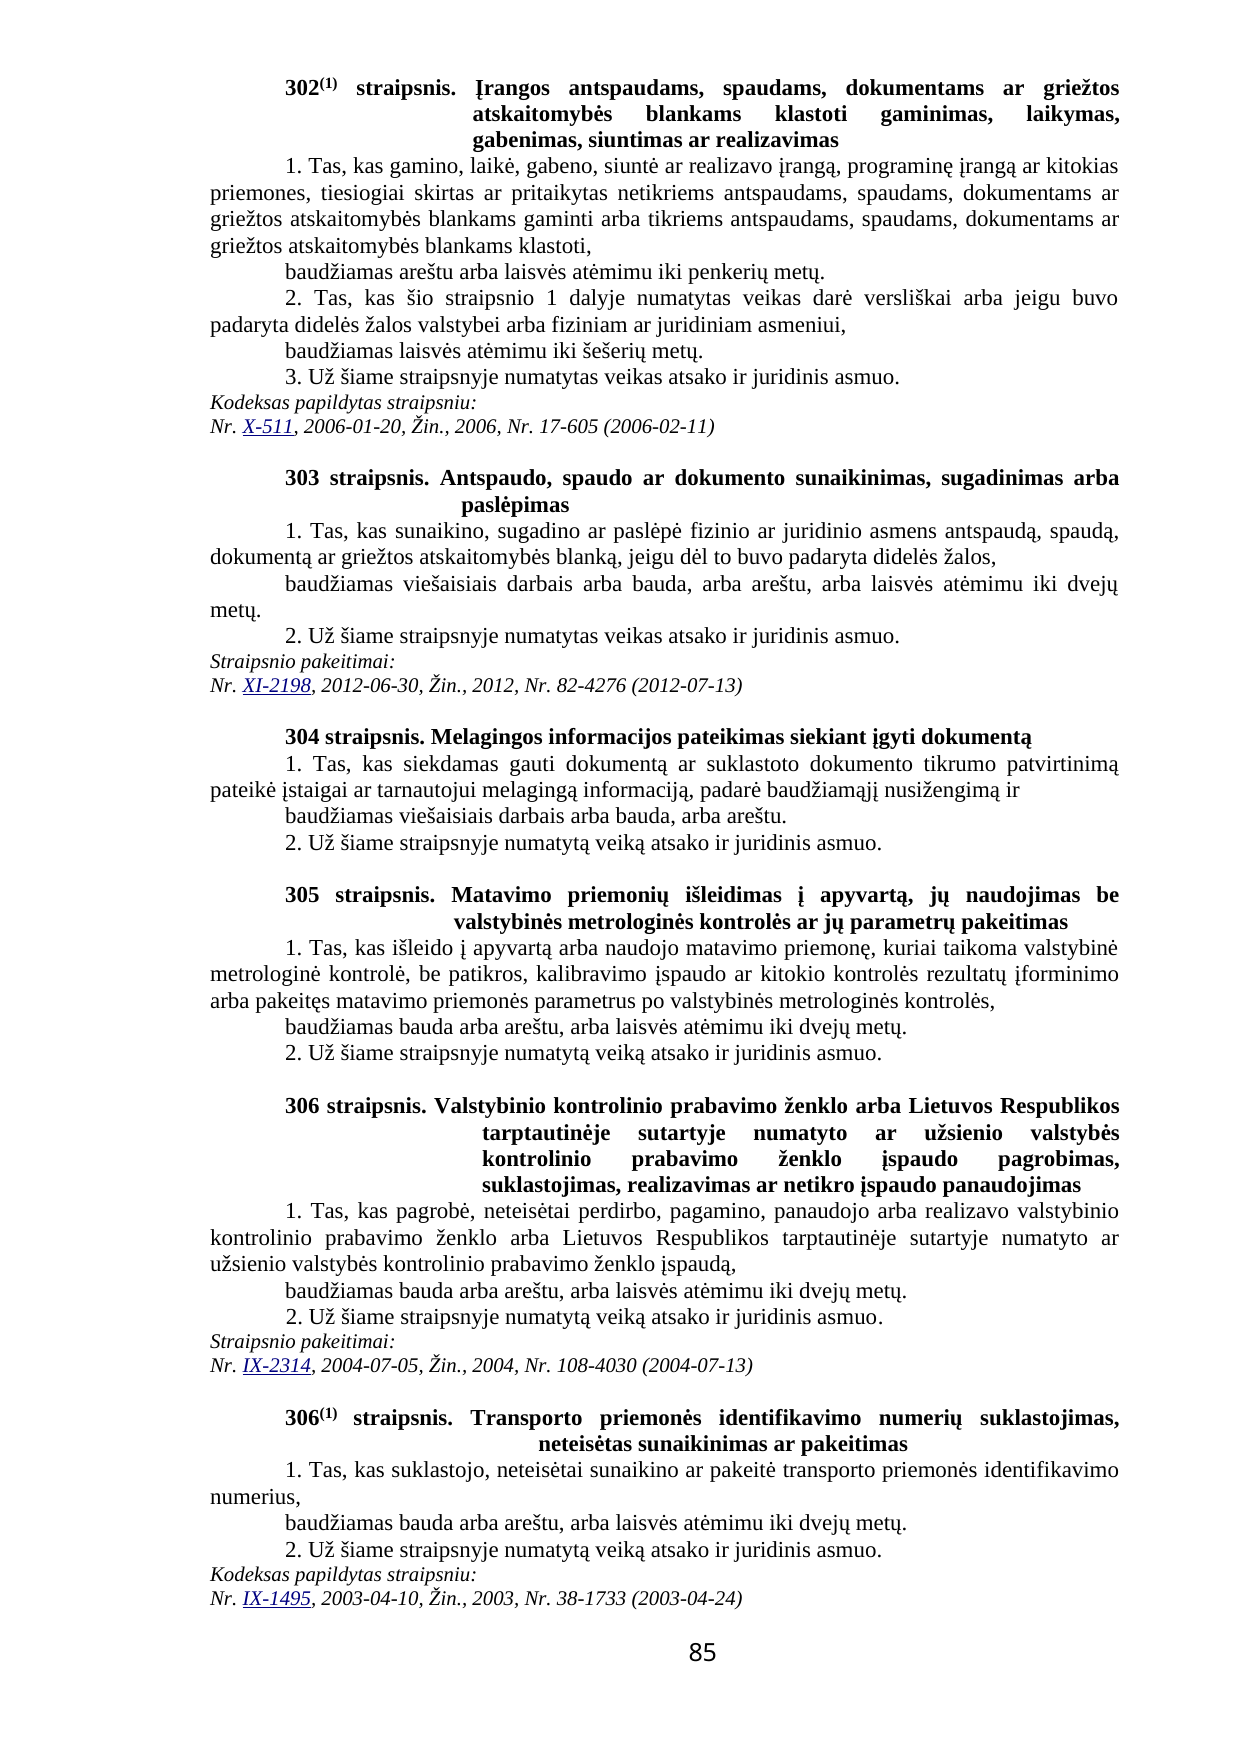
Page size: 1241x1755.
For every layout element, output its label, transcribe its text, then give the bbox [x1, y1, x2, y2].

text Straipsnio pakeitimai: [210, 1329, 1120, 1353]
text baudžiamas bauda arba areštu, arba laisvės atėmimu iki dvejų metų. [210, 1013, 1120, 1039]
text baudžiamas bauda arba areštu, arba laisvės atėmimu iki dvejų metų. [210, 1509, 1120, 1536]
text baudžiamas areštu arba laisvės atėmimu iki penkerių metų. [210, 258, 1120, 284]
text 1. Tas, kas siekdamas gauti dokumentą ar suklastoto dokumento tikrumo patvirtinimą pateikė įstaigai ar tarnautojui melagingą informaciją, padarė baudžiamąjį nusižengimą ir [210, 749, 1120, 802]
text Kodeksas papildytas straipsniu: [210, 390, 1120, 414]
text 2. Už šiame straipsnyje numatytą veiką atsako ir juridinis asmuo. [210, 1039, 1120, 1066]
text 2. Už šiame straipsnyje numatytą veiką atsako ir juridinis asmuo. [210, 829, 1120, 855]
text 2. Už šiame straipsnyje numatytą veiką atsako ir juridinis asmuo. [210, 1536, 1120, 1562]
text baudžiamas viešaisiais darbais arba bauda, arba areštu, arba laisvės atėmimu iki dvejų metų. [210, 570, 1120, 622]
text 303 straipsnis. Antspaudo, spaudo ar dokumento sunaikinimas, sugadinimas arba paslėpimas [285, 464, 1120, 517]
text 305 straipsnis. Matavimo priemonių išleidimas į apyvartą, jų naudojimas be valstybinės metrologinės kontrolės ar jų parametrų pakeitimas [285, 881, 1120, 934]
text 1. Tas, kas sunaikino, sugadino ar paslėpė fizinio ar juridinio asmens antspaudą, spaudą, dokumentą ar griežtos atskaitomybės blanką, jeigu dėl to buvo padaryta didelės žalos, [210, 517, 1120, 570]
text Nr. XI-2198, 2012-06-30, Žin., 2012, Nr. 82-4276 (2012-07-13) [210, 673, 1120, 697]
text 302(1) straipsnis. Įrangos antspaudams, spaudams, dokumentams ar griežtos atskaitomybės blankams klastoti gaminimas, laikymas, gabenimas, siuntimas ar realizavimas [285, 73, 1120, 153]
text Nr. IX-2314, 2004-07-05, Žin., 2004, Nr. 108-4030 (2004-07-13) [210, 1353, 1120, 1377]
text 1. Tas, kas gamino, laikė, gabeno, siuntė ar realizavo įrangą, programinę įrangą ar kitokias priemones, tiesiogiai skirtas ar pritaikytas netikriems antspaudams, spaudams, dokumentams ar griežtos atskaitomybės blankams gaminti arba tikriems antspaudams, spaudams, dokumentams ar griežtos atskaitomybės blankams klastoti, [210, 153, 1120, 258]
text Nr. X-511, 2006-01-20, Žin., 2006, Nr. 17-605 (2006-02-11) [210, 414, 1120, 438]
text 2. Už šiame straipsnyje numatytą veiką atsako ir juridinis asmuo. [210, 1303, 1106, 1329]
text baudžiamas viešaisiais darbais arba bauda, arba areštu. [210, 802, 1120, 829]
text baudžiamas laisvės atėmimu iki šešerių metų. [210, 337, 1120, 363]
text 1. Tas, kas išleido į apyvartą arba naudojo matavimo priemonę, kuriai taikoma valstybinė metrologinė kontrolė, be patikros, kalibravimo įspaudo ar kitokio kontrolės rezultatų įforminimo arba pakeitęs matavimo priemonės parametrus po valstybinės metrologinės kontrolės, [210, 934, 1120, 1013]
text 2. Tas, kas šio straipsnio 1 dalyje numatytas veikas darė versliškai arba jeigu buvo padaryta didelės žalos valstybei arba fiziniam ar juridiniam asmeniui, [210, 284, 1120, 337]
text 2. Už šiame straipsnyje numatytas veikas atsako ir juridinis asmuo. [210, 622, 1120, 649]
text 3. Už šiame straipsnyje numatytas veikas atsako ir juridinis asmuo. [210, 363, 1120, 390]
text 304 straipsnis. Melagingos informacijos pateikimas siekiant įgyti dokumentą [285, 723, 1120, 749]
text Kodeksas papildytas straipsniu: [210, 1562, 1120, 1586]
text Straipsnio pakeitimai: [210, 649, 1120, 673]
text baudžiamas bauda arba areštu, arba laisvės atėmimu iki dvejų metų. [210, 1277, 1120, 1303]
subtitle 1. Tas, kas pagrobė, neteisėtai perdirbo, pagamino, panaudojo arba realizavo valstybinio kontrolinio prabavimo ženklo arba Lietuvos Respublikos tarptautinėje sutartyje numatyto ar užsienio valstybės kontrolinio prabavimo ženklo įspaudą, [210, 1198, 1120, 1277]
text 306(1) straipsnis. Transporto priemonės identifikavimo numerių suklastojimas, neteisėtas sunaikinimas ar pakeitimas [285, 1404, 1120, 1457]
text Nr. IX-1495, 2003-04-10, Žin., 2003, Nr. 38-1733 (2003-04-24) [210, 1586, 1120, 1610]
text 306 straipsnis. Valstybinio kontrolinio prabavimo ženklo arba Lietuvos Respublikos tarptautinėje sutartyje numatyto ar užsienio valstybės kontrolinio prabavimo ženklo įspaudo pagrobimas, suklastojimas, realizavimas ar netikro įspaudo panaudojimas [285, 1092, 1120, 1198]
text 1. Tas, kas suklastojo, neteisėtai sunaikino ar pakeitė transporto priemonės identifikavimo numerius, [210, 1457, 1120, 1509]
